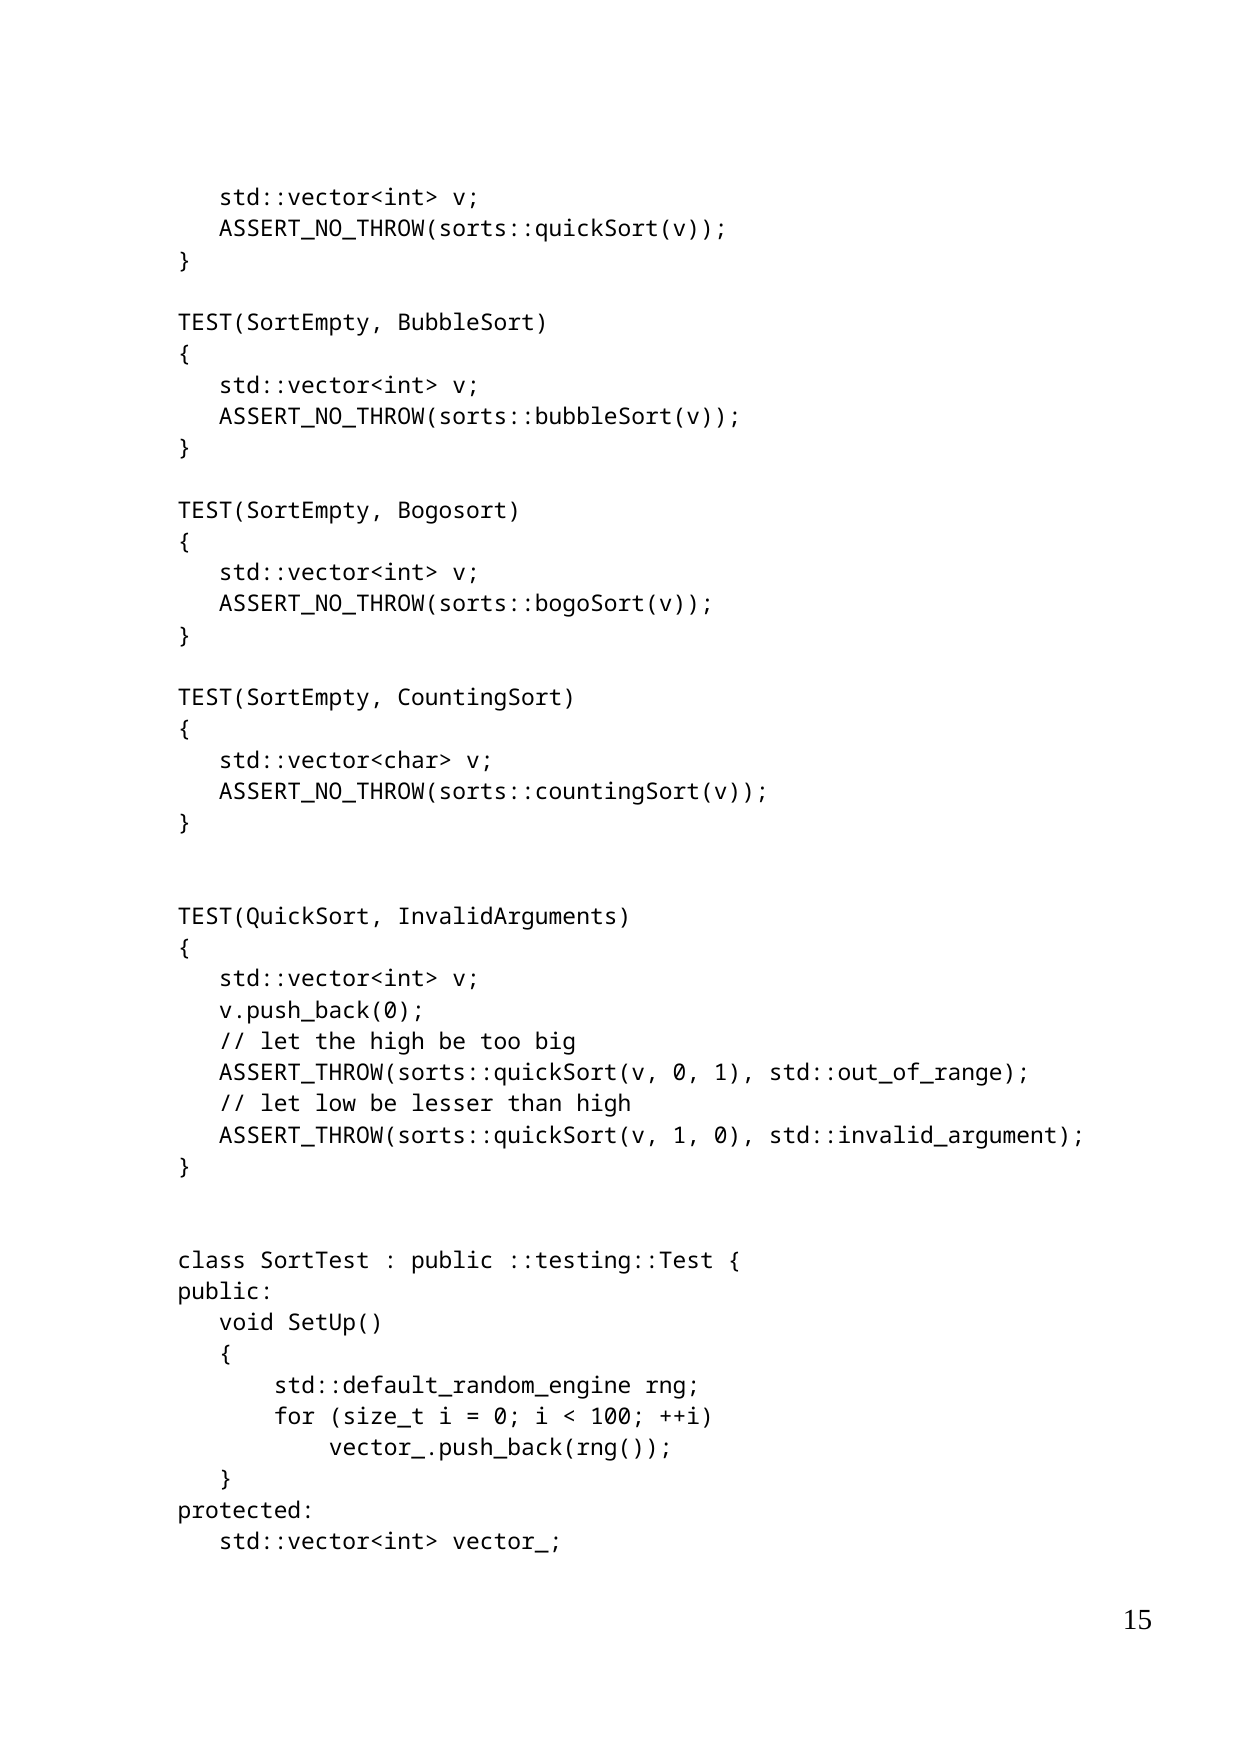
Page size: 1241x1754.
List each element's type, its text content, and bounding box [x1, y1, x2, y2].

text std::vector<int> v; ASSERT_NO_THROW(sorts::quickSort(v)); } TEST(SortEmpty, BubbleSort) { std::vector<int> v; ASSERT_NO_THROW(sorts::bubbleSort(v)); } TEST(SortEmpty, Bogosort) { std::vector<int> v; ASSERT_NO_THROW(sorts::bogoSort(v)); } TEST(SortEmpty, CountingSort) { std::vector<char> v; ASSERT_NO_THROW(sorts::countingSort(v)); } TEST(QuickSort, InvalidArguments) { std::vector<int> v; v.push_back(0); // let the high be too big ASSERT_THROW(sorts::quickSort(v, 0, 1), std::out_of_range); // let low be lesser than high ASSERT_THROW(sorts::quickSort(v, 1, 0), std::invalid_argument); } class SortTest : public ::testing::Test { public: void SetUp() { std::default_random_engine rng; for (size_t i = 0; i < 100; ++i) vector_.push_back(rng()); } protected: std::vector<int> vector_; [177, 181, 1152, 1556]
